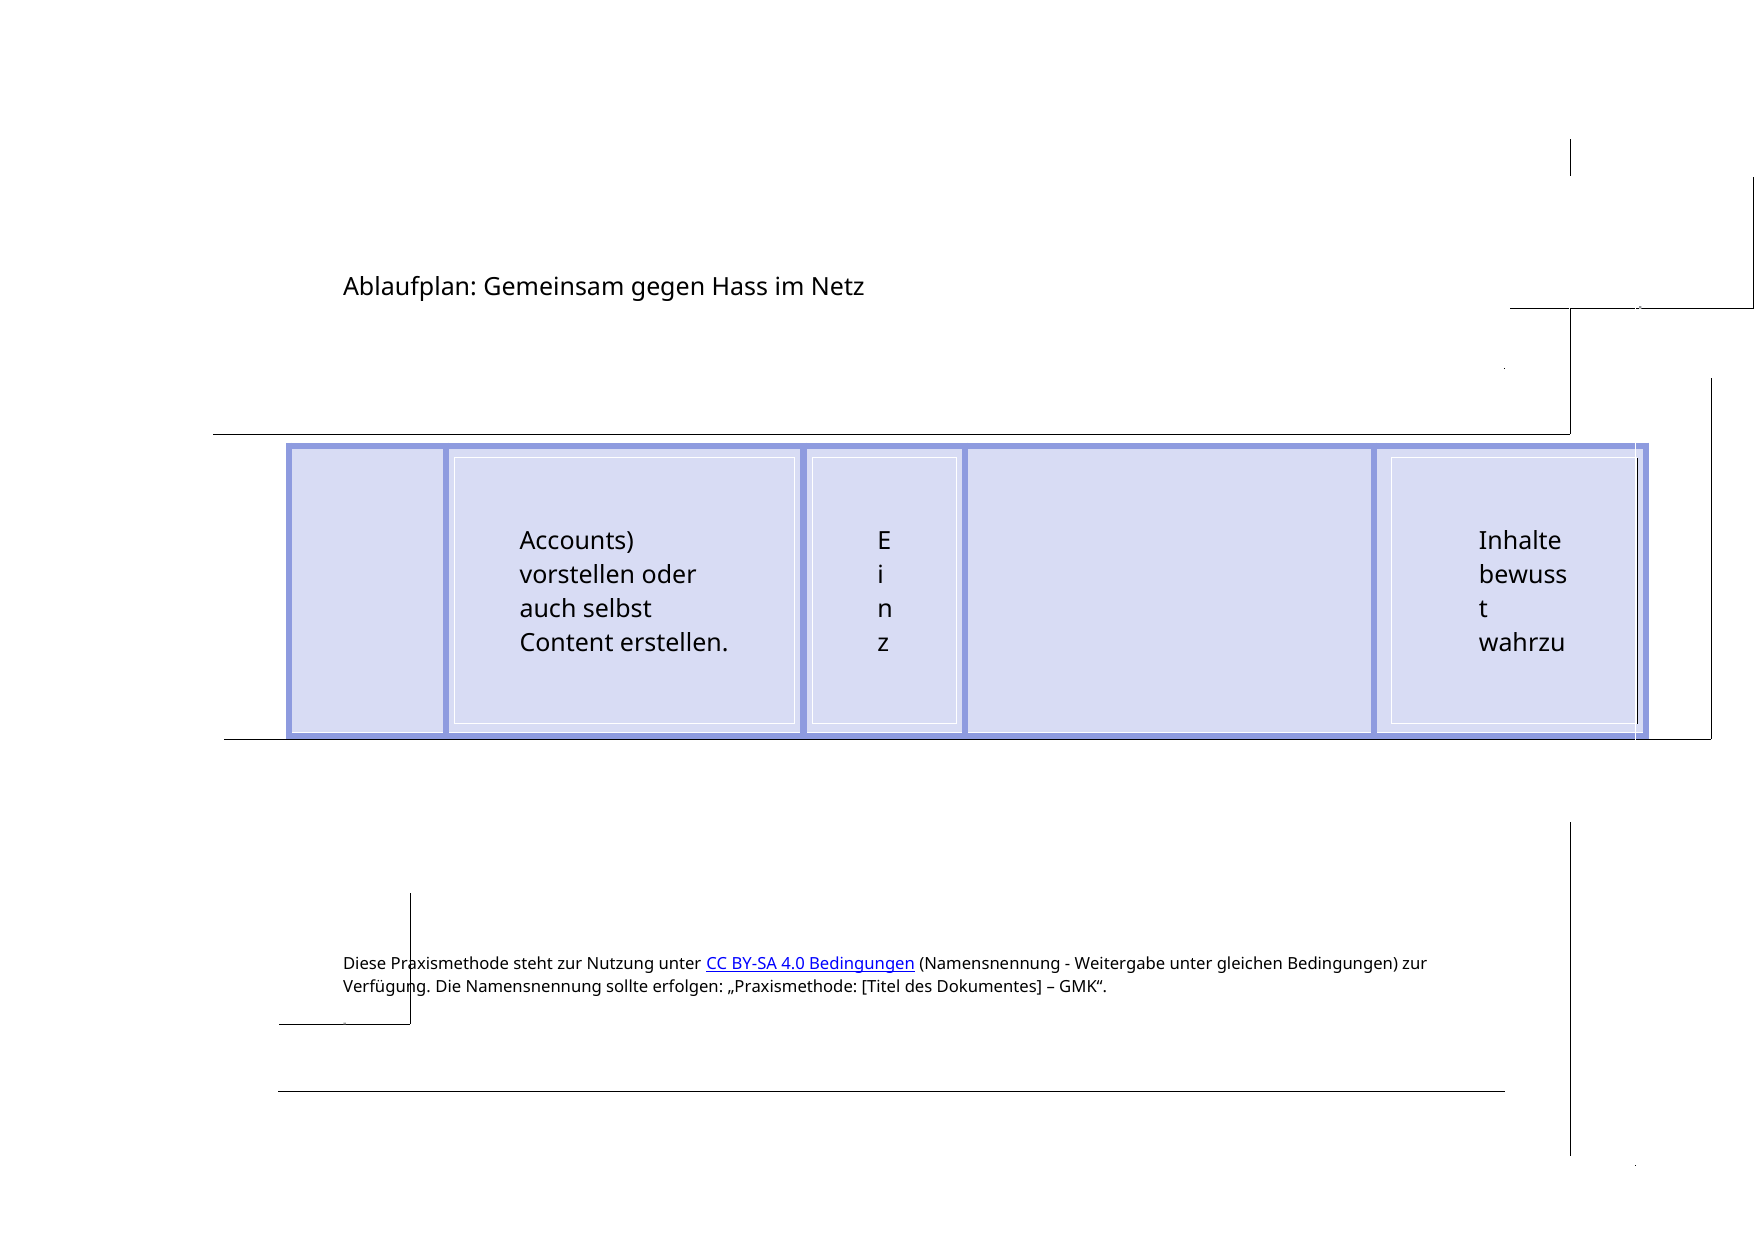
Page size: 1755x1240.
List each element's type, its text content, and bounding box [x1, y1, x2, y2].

table_cell [968, 449, 1371, 732]
table_cell [292, 449, 443, 732]
table_cell Inhalte bewusst wahrzu [1377, 449, 1635, 732]
table_cell Einz [807, 449, 962, 732]
table_cell Accounts) vorstellen oder auch selbst Content erstellen. [449, 449, 800, 732]
